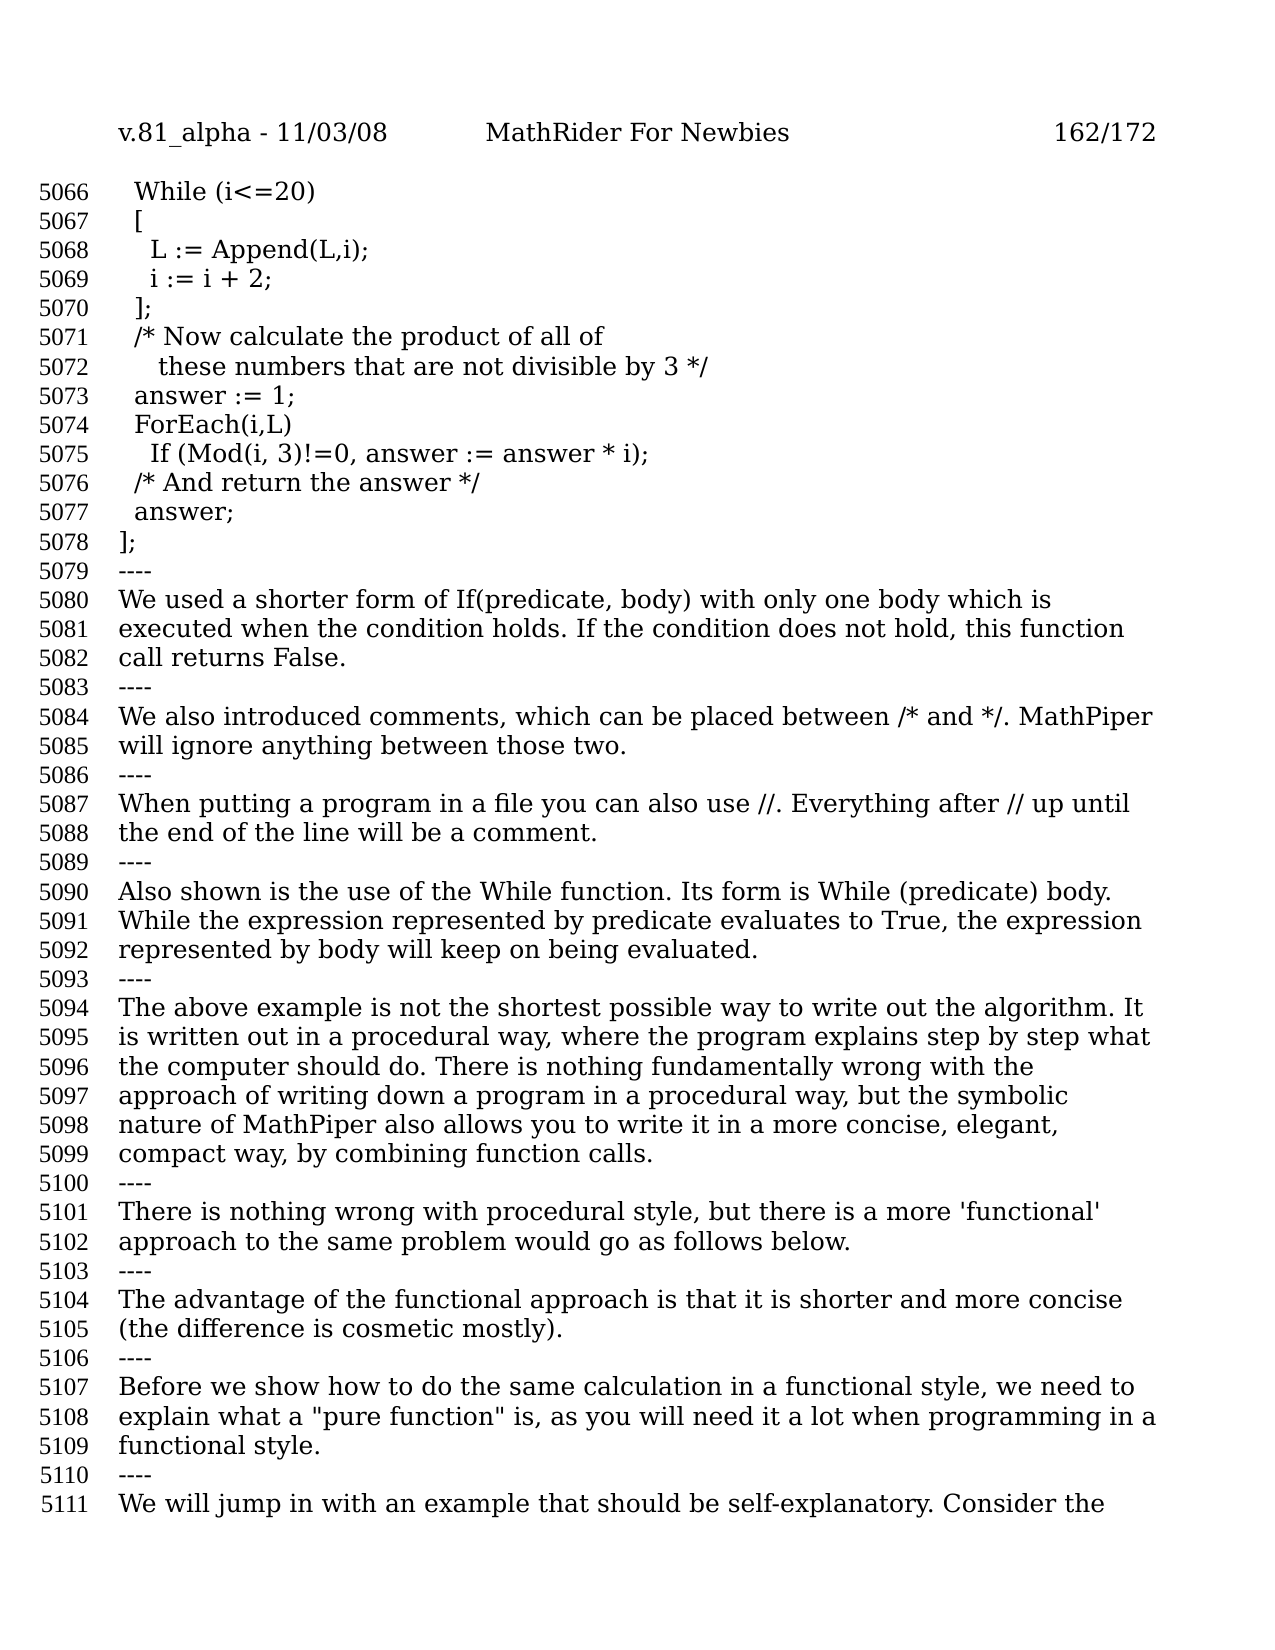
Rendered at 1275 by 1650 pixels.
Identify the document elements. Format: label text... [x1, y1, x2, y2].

text When putting a program in a file you can also use //. Everything after // up until the end of the line will be a comment. [118, 789, 1157, 848]
text /* And return the answer */ [118, 468, 1157, 498]
text We also introduced comments, which can be placed between /* and */. MathPiper will ignore anything between those two. [118, 702, 1157, 760]
text answer; [118, 498, 1157, 527]
text While (i<=20) [118, 177, 1157, 206]
text ---- [118, 1343, 1157, 1373]
text The advantage of the functional approach is that it is shorter and more concise (the difference is cosmetic mostly). [118, 1285, 1157, 1343]
text If (Mod(i, 3)!=0, answer := answer * i); [118, 439, 1157, 468]
text ---- [118, 848, 1157, 877]
text L := Append(L,i); [118, 235, 1157, 264]
text There is nothing wrong with procedural style, but there is a more 'functional' approach to the same problem would go as follows below. [118, 1198, 1157, 1256]
text these numbers that are not divisible by 3 */ [118, 352, 1157, 381]
text ]; [118, 293, 1157, 323]
text /* Now calculate the product of all of [118, 323, 1157, 352]
text ---- [118, 964, 1157, 993]
text ---- [118, 556, 1157, 585]
text ForEach(i,L) [118, 410, 1157, 439]
text ---- [118, 1168, 1157, 1198]
text ---- [118, 1256, 1157, 1285]
text Before we show how to do the same calculation in a functional style, we need to explain what a "pure function" is, as you will need it a lot when programming in a functional style. [118, 1373, 1157, 1460]
text i := i + 2; [118, 264, 1157, 293]
text We used a shorter form of If(predicate, body) with only one body which is executed when the condition holds. If the condition does not hold, this function call returns False. [118, 585, 1157, 673]
text We will jump in with an example that should be self-explanatory. Consider the [118, 1489, 1157, 1518]
text The above example is not the shortest possible way to write out the algorithm. It is written out in a procedural way, where the program explains step by step what the computer should do. There is nothing fundamentally wrong with the approach of writing down a program in a procedural way, but the symbolic nature of MathPiper also allows you to write it in a more concise, elegant, compact way, by combining function calls. [118, 993, 1157, 1168]
text ---- [118, 760, 1157, 789]
text [ [118, 206, 1157, 235]
text ---- [118, 1460, 1157, 1489]
text ]; [118, 527, 1157, 556]
text Also shown is the use of the While function. Its form is While (predicate) body. While the expression represented by predicate evaluates to True, the expression represented by body will keep on being evaluated. [118, 877, 1157, 964]
text ---- [118, 673, 1157, 702]
text answer := 1; [118, 381, 1157, 410]
